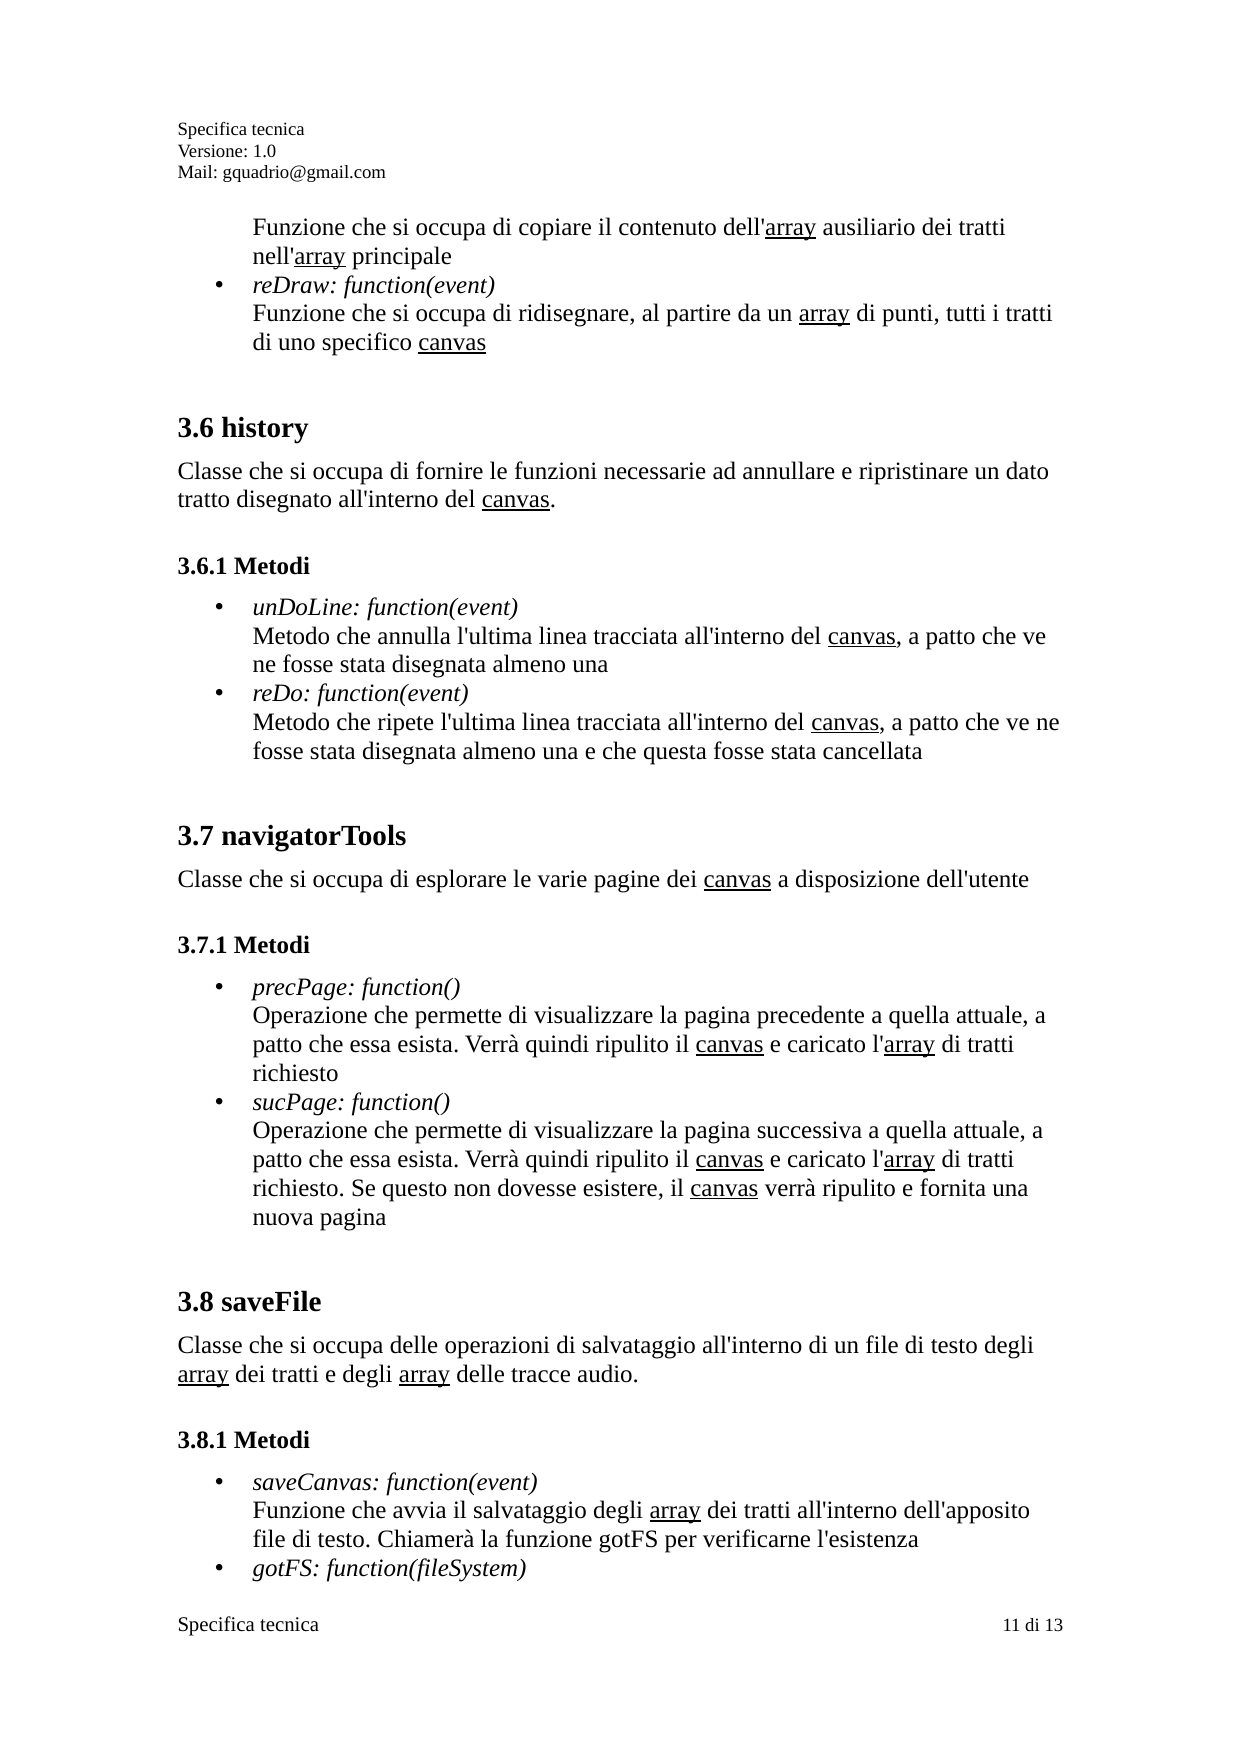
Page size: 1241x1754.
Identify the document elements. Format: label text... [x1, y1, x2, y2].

subtitle 3.8 saveFile [177, 1284, 1063, 1318]
list gotFS: function(fileSystem) [215, 1553, 1063, 1582]
subtitle 3.6.1 Metodi [177, 551, 1063, 579]
subtitle 3.7.1 Metodi [177, 931, 1063, 959]
list reDraw: function(event) Funzione che si occupa di ridisegnare, al partire da un array di punti, tutti i tratti di uno specifico canvas [215, 270, 1063, 356]
subtitle 3.8.1 Metodi [177, 1425, 1063, 1454]
list Operazione che permette di visualizzare la pagina precedente a quella attuale, a patto che essa esista. Verrà quindi ripulito il canvas e caricato l'array di tratti richiesto [215, 1001, 1063, 1087]
list Metodo che annulla l'ultima linea tracciata all'interno del canvas, a patto che ve ne fosse stata disegnata almeno una [215, 621, 1063, 678]
list precPage: function() [215, 972, 1063, 1001]
list Funzione che si occupa di copiare il contenuto dell'array ausiliario dei tratti nell'array principale [215, 212, 1063, 270]
text Classe che si occupa delle operazioni di salvataggio all'interno di un file di testo degli array dei tratti e degli array delle tracce audio. [177, 1330, 1063, 1388]
text Classe che si occupa di fornire le funzioni necessarie ad annullare e ripristinare un dato tratto disegnato all'interno del canvas. [177, 456, 1063, 513]
text Classe che si occupa di esplorare le varie pagine dei canvas a disposizione dell'utente [177, 864, 1063, 893]
list saveCanvas: function(event) Funzione che avvia il salvataggio degli array dei tratti all'interno dell'apposito file di testo. Chiamerà la funzione gotFS per verificarne l'esistenza [215, 1467, 1063, 1553]
list Operazione che permette di visualizzare la pagina successiva a quella attuale, a patto che essa esista. Verrà quindi ripulito il canvas e caricato l'array di tratti richiesto. Se questo non dovesse esistere, il canvas verrà ripulito e fornita una nuova pagina [215, 1116, 1063, 1231]
subtitle 3.7 navigatorTools [177, 818, 1063, 852]
subtitle 3.6 history [177, 410, 1063, 443]
list unDoLine: function(event) [215, 592, 1063, 621]
list reDo: function(event) Metodo che ripete l'ultima linea tracciata all'interno del canvas, a patto che ve ne fosse stata disegnata almeno una e che questa fosse stata cancellata [215, 678, 1063, 764]
list sucPage: function() [215, 1087, 1063, 1116]
